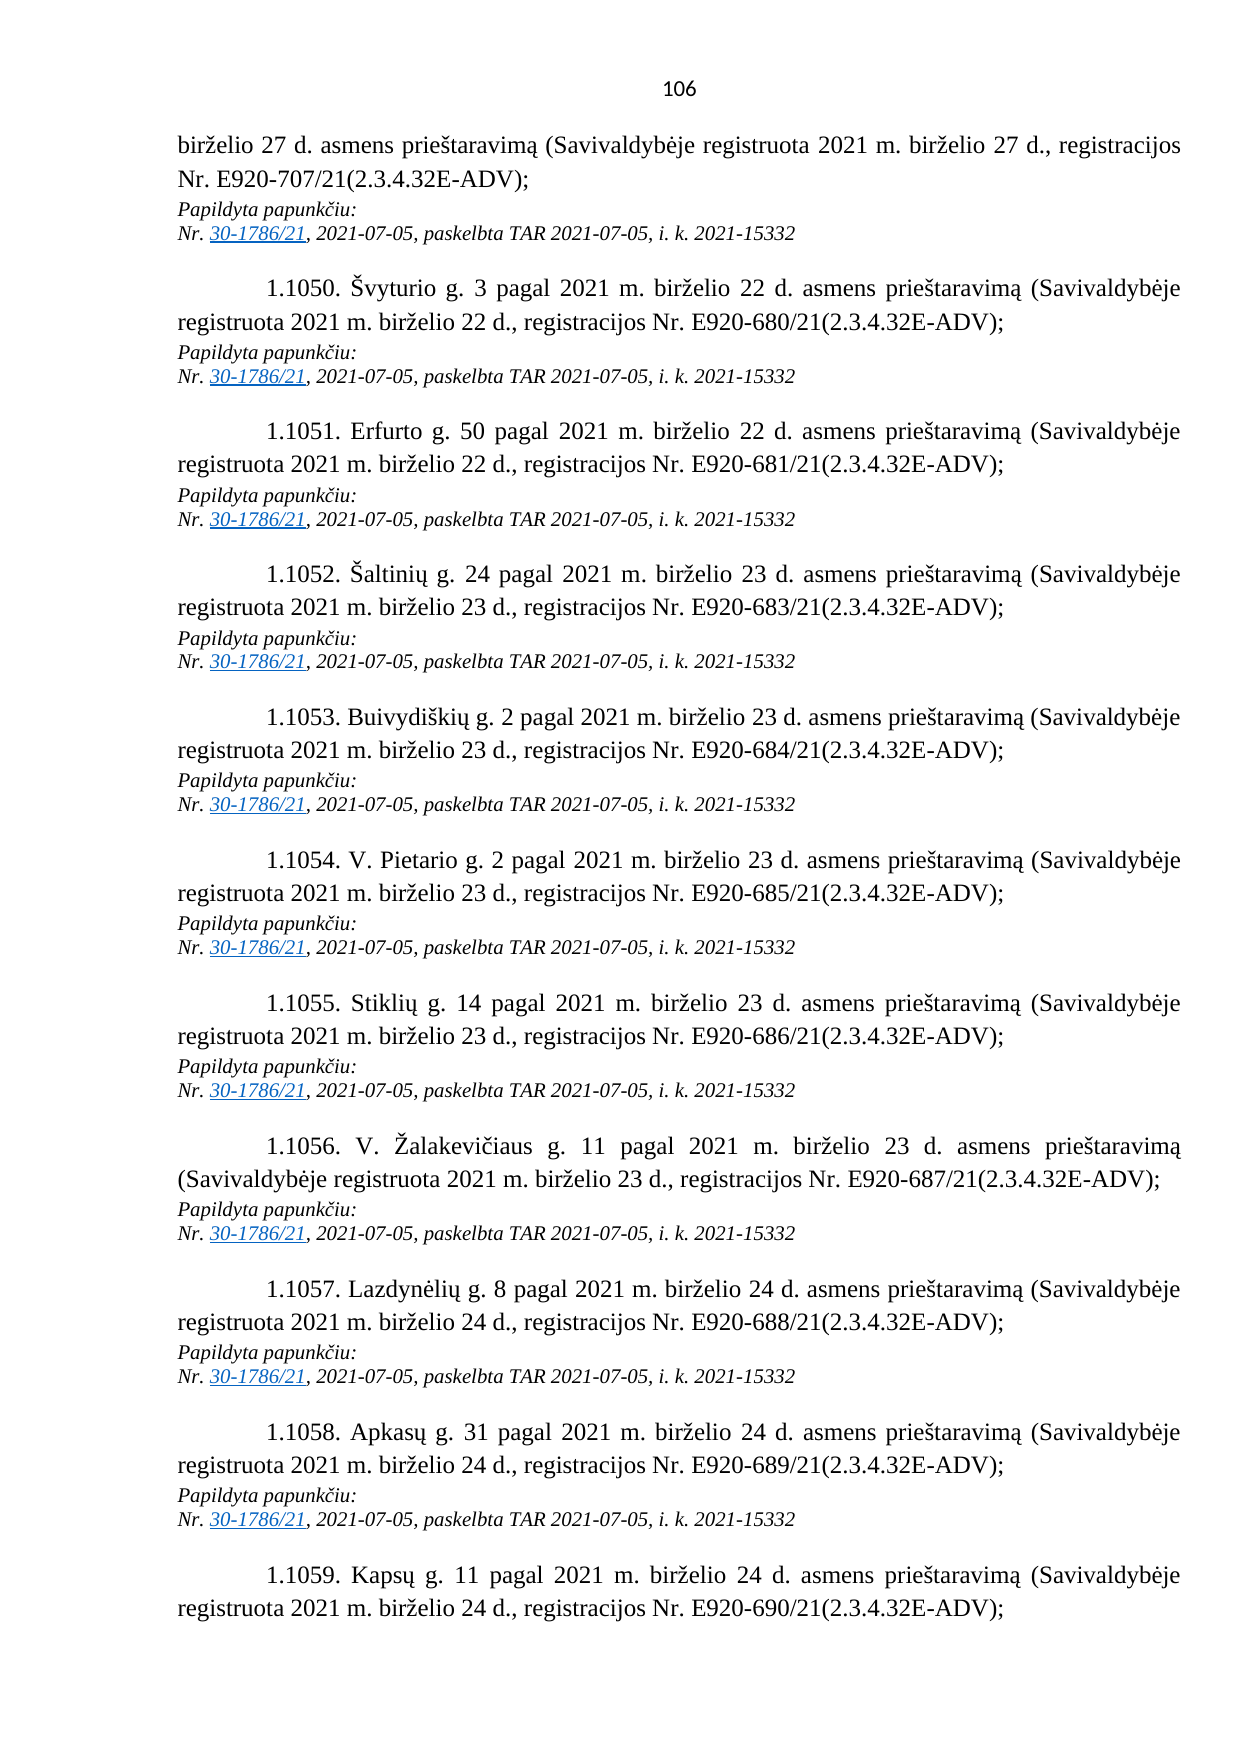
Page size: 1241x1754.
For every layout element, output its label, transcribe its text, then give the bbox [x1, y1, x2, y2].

text 1.1054. V. Pietario g. 2 pagal 2021 m. birželio 23 d. asmens prieštaravimą (Savivaldybėje registruota 2021 m. birželio 23 d., registracijos Nr. E920-685/21(2.3.4.32E-ADV); [177, 845, 1181, 907]
text 1.1051. Erfurto g. 50 pagal 2021 m. birželio 22 d. asmens prieštaravimą (Savivaldybėje registruota 2021 m. birželio 22 d., registracijos Nr. E920-681/21(2.3.4.32E-ADV); [177, 416, 1181, 478]
text 1.1050. Švyturio g. 3 pagal 2021 m. birželio 22 d. asmens prieštaravimą (Savivaldybėje registruota 2021 m. birželio 22 d., registracijos Nr. E920-680/21(2.3.4.32E-ADV); [177, 273, 1181, 335]
text Nr. 30-1786/21, 2021-07-05, paskelbta TAR 2021-07-05, i. k. 2021-15332 [177, 1364, 1181, 1388]
text 1.1058. Apkasų g. 31 pagal 2021 m. birželio 24 d. asmens prieštaravimą (Savivaldybėje registruota 2021 m. birželio 24 d., registracijos Nr. E920-689/21(2.3.4.32E-ADV); [177, 1417, 1181, 1479]
text birželio 27 d. asmens prieštaravimą (Savivaldybėje registruota 2021 m. birželio 27 d., registracijos Nr. E920-707/21(2.3.4.32E-ADV); [177, 131, 1181, 192]
text Papildyta papunkčiu: [177, 339, 1181, 364]
text Papildyta papunkčiu: [177, 1483, 1181, 1507]
text Papildyta papunkčiu: [177, 197, 1181, 221]
text 1.1057. Lazdynėlių g. 8 pagal 2021 m. birželio 24 d. asmens prieštaravimą (Savivaldybėje registruota 2021 m. birželio 24 d., registracijos Nr. E920-688/21(2.3.4.32E-ADV); [177, 1274, 1181, 1336]
text Papildyta papunkčiu: [177, 768, 1181, 792]
text Nr. 30-1786/21, 2021-07-05, paskelbta TAR 2021-07-05, i. k. 2021-15332 [177, 221, 1181, 245]
text Papildyta papunkčiu: [177, 625, 1181, 649]
text Nr. 30-1786/21, 2021-07-05, paskelbta TAR 2021-07-05, i. k. 2021-15332 [177, 792, 1181, 816]
text Nr. 30-1786/21, 2021-07-05, paskelbta TAR 2021-07-05, i. k. 2021-15332 [177, 507, 1181, 531]
text 1.1052. Šaltinių g. 24 pagal 2021 m. birželio 23 d. asmens prieštaravimą (Savivaldybėje registruota 2021 m. birželio 23 d., registracijos Nr. E920-683/21(2.3.4.32E-ADV); [177, 559, 1181, 621]
text Nr. 30-1786/21, 2021-07-05, paskelbta TAR 2021-07-05, i. k. 2021-15332 [177, 935, 1181, 959]
text Papildyta papunkčiu: [177, 1054, 1181, 1078]
text 1.1055. Stiklių g. 14 pagal 2021 m. birželio 23 d. asmens prieštaravimą (Savivaldybėje registruota 2021 m. birželio 23 d., registracijos Nr. E920-686/21(2.3.4.32E-ADV); [177, 988, 1181, 1050]
text Papildyta papunkčiu: [177, 911, 1181, 935]
text Papildyta papunkčiu: [177, 1197, 1181, 1221]
text Nr. 30-1786/21, 2021-07-05, paskelbta TAR 2021-07-05, i. k. 2021-15332 [177, 1507, 1181, 1531]
text 1.1056. V. Žalakevičiaus g. 11 pagal 2021 m. birželio 23 d. asmens prieštaravimą (Savivaldybėje registruota 2021 m. birželio 23 d., registracijos Nr. E920-687/21(2.3.4.32E-ADV); [177, 1131, 1181, 1193]
text Nr. 30-1786/21, 2021-07-05, paskelbta TAR 2021-07-05, i. k. 2021-15332 [177, 1078, 1181, 1102]
text Nr. 30-1786/21, 2021-07-05, paskelbta TAR 2021-07-05, i. k. 2021-15332 [177, 364, 1181, 388]
text Papildyta papunkčiu: [177, 1340, 1181, 1364]
text Nr. 30-1786/21, 2021-07-05, paskelbta TAR 2021-07-05, i. k. 2021-15332 [177, 1221, 1181, 1245]
text Nr. 30-1786/21, 2021-07-05, paskelbta TAR 2021-07-05, i. k. 2021-15332 [177, 649, 1181, 673]
text Papildyta papunkčiu: [177, 482, 1181, 507]
text 1.1059. Kapsų g. 11 pagal 2021 m. birželio 24 d. asmens prieštaravimą (Savivaldybėje registruota 2021 m. birželio 24 d., registracijos Nr. E920-690/21(2.3.4.32E-ADV); [177, 1560, 1181, 1622]
text 1.1053. Buivydiškių g. 2 pagal 2021 m. birželio 23 d. asmens prieštaravimą (Savivaldybėje registruota 2021 m. birželio 23 d., registracijos Nr. E920-684/21(2.3.4.32E-ADV); [177, 702, 1181, 764]
